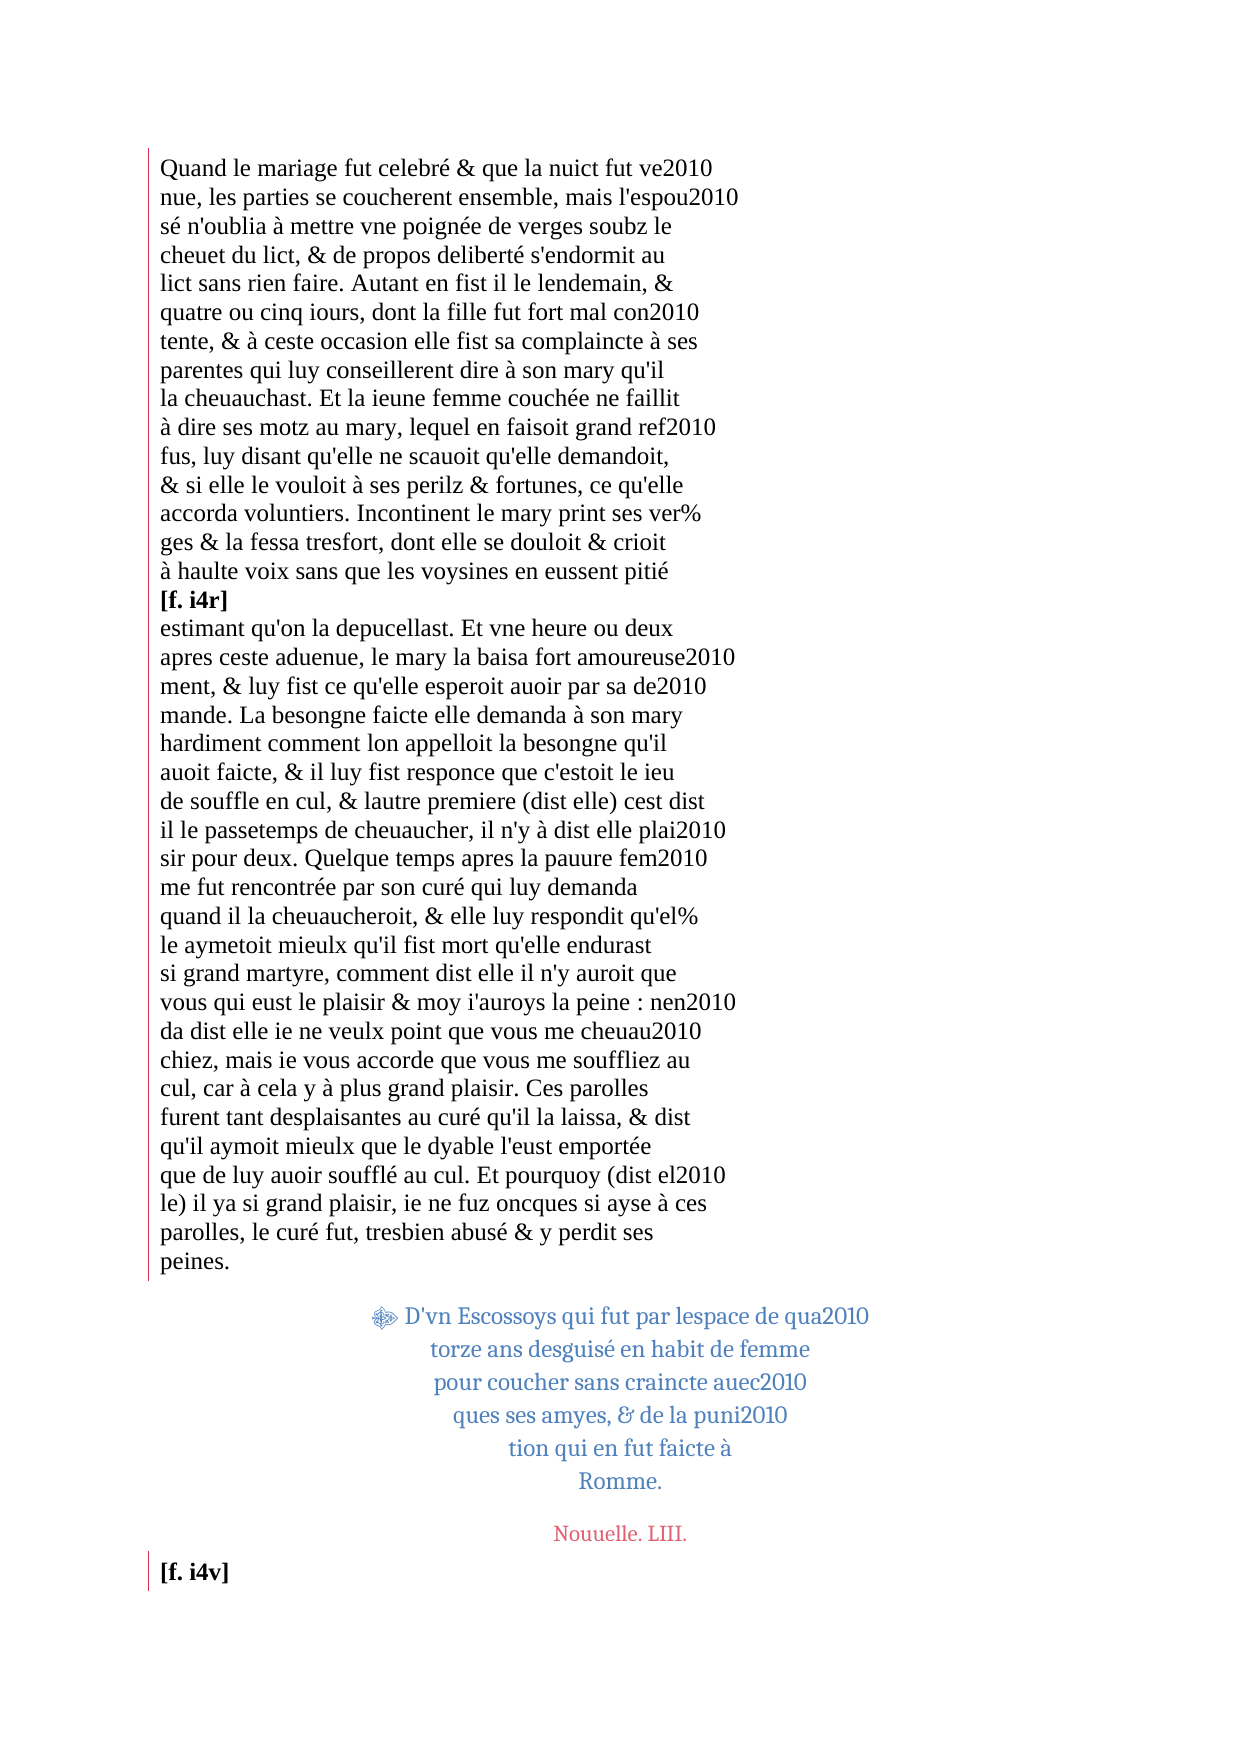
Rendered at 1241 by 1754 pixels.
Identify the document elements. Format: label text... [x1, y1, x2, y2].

subtitle Nouuelle. LIII. [148, 1521, 1093, 1547]
text [f. i4v] [149, 1551, 1093, 1591]
subtitle ❧ D'vn Escossoys qui fut par lespace de qua2010 torze ans desguisé en habit de femme pour coucher sans craincte auec2010 ques ses amyes, & de la puni2010 tion qui en fut faicte à Romme. [148, 1302, 1093, 1495]
text Quand le mariage fut celebré & que la nuict fut ve2010 nue, les parties se coucherent ensemble, mais l'espou2010 sé n'oublia à mettre vne poignée de verges soubz le cheuet du lict, & de propos deliberté s'endormit au lict sans rien faire. Autant en fist il le lendemain, & quatre ou cinq iours, dont la fille fut fort mal con2010 tente, & à ceste occasion elle fist sa complaincte à ses parentes qui luy conseillerent dire à son mary qu'il la cheuauchast. Et la ieune femme couchée ne faillit à dire ses motz au mary, lequel en faisoit grand ref2010 fus, luy disant qu'elle ne scauoit qu'elle demandoit, & si elle le vouloit à ses perilz & fortunes, ce qu'elle accorda voluntiers. Incontinent le mary print ses ver% ges & la fessa tresfort, dont elle se douloit & crioit à haulte voix sans que les voysines en eussent pitié [f. i4r] estimant qu'on la depucellast. Et vne heure ou deux apres ceste aduenue, le mary la baisa fort amoureuse2010 ment, & luy fist ce qu'elle esperoit auoir par sa de2010 mande. La besongne faicte elle demanda à son mary hardiment comment lon appelloit la besongne qu'il auoit faicte, & il luy fist responce que c'estoit le ieu de souffle en cul, & lautre premiere (dist elle) cest dist il le passetemps de cheuaucher, il n'y à dist elle plai2010 sir pour deux. Quelque temps apres la pauure fem2010 me fut rencontrée par son curé qui luy demanda quand il la cheuaucheroit, & elle luy respondit qu'el% le aymetoit mieulx qu'il fist mort qu'elle endurast si grand martyre, comment dist elle il n'y auroit que vous qui eust le plaisir & moy i'auroys la peine : nen2010 da dist elle ie ne veulx point que vous me cheuau2010 chiez, mais ie vous accorde que vous me souffliez au cul, car à cela y à plus grand plaisir. Ces parolles furent tant desplaisantes au curé qu'il la laissa, & dist qu'il aymoit mieulx que le dyable l'eust emportée que de luy auoir soufflé au cul. Et pourquoy (dist el2010 le) il ya si grand plaisir, ie ne fuz oncques si ayse à ces parolles, le curé fut, tresbien abusé & y perdit ses peines. [149, 148, 1093, 1281]
